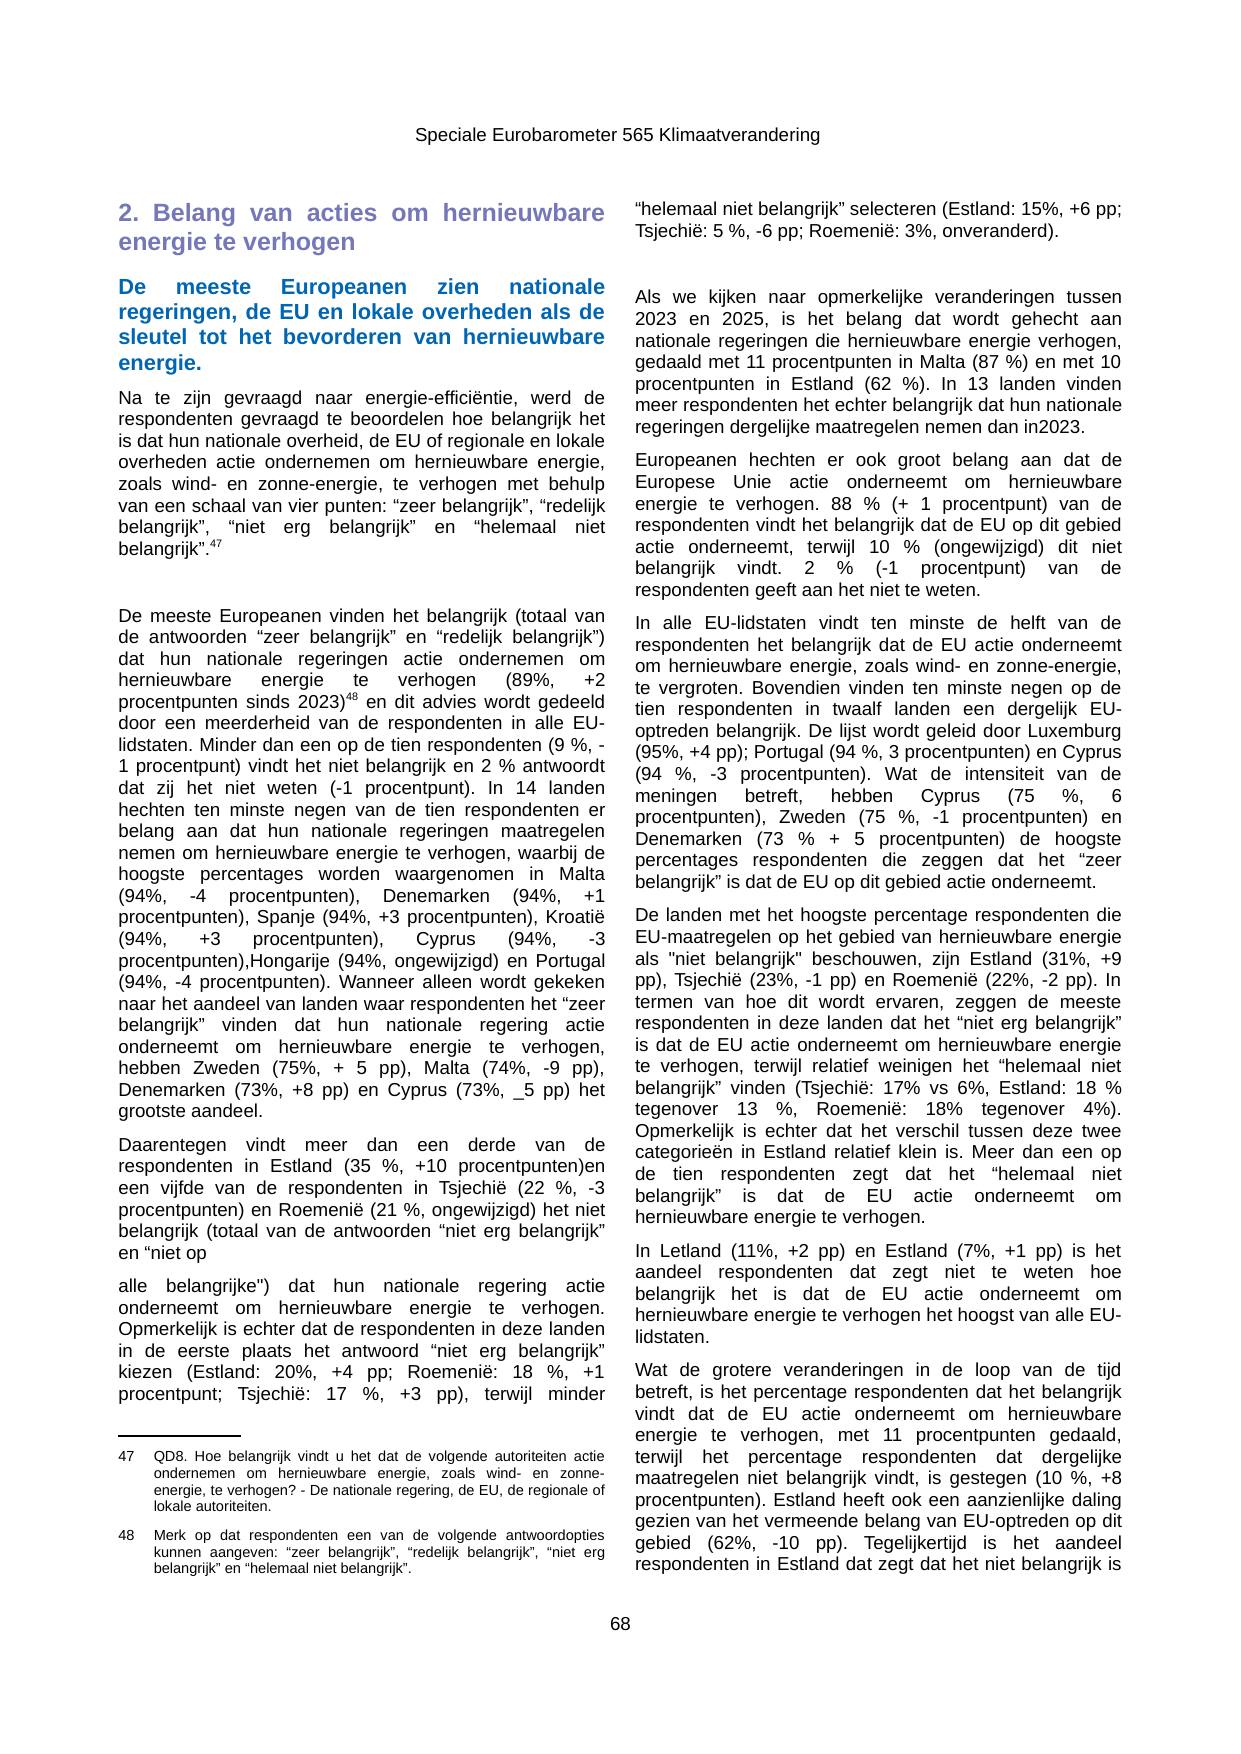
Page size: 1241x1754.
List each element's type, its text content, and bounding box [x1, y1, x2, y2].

text Europeanen hechten er ook groot belang aan dat de Europese Unie actie onderneemt om hernieuwbare energie te verhogen. 88 % (+ 1 procentpunt) van de respondenten vindt het belangrijk dat de EU op dit gebied actie onderneemt, terwijl 10 % (ongewijzigd) dit niet belangrijk vindt. 2 % (-1 procentpunt) van de respondenten geeft aan het niet te weten. [635, 449, 1122, 600]
text QD8. Hoe belangrijk vindt u het dat de volgende autoriteiten actie ondernemen om hernieuwbare energie, zoals wind- en zonne-energie, te verhogen? - De nationale regering, de EU, de regionale of lokale autoriteiten. [118, 1448, 605, 1515]
text In alle EU-lidstaten vindt ten minste de helft van de respondenten het belangrijk dat de EU actie onderneemt om hernieuwbare energie, zoals wind- en zonne-energie, te vergroten. Bovendien vinden ten minste negen op de tien respondenten in twaalf landen een dergelijk EU-optreden belangrijk. De lijst wordt geleid door Luxemburg (95%, +4 pp); Portugal (94 %, 3 procentpunten) en Cyprus (94 %, -3 procentpunten). Wat de intensiteit van de meningen betreft, hebben Cyprus (75 %, 6 procentpunten), Zweden (75 %, -1 procentpunten) en Denemarken (73 % + 5 procentpunten) de hoogste percentages respondenten die zeggen dat het “zeer belangrijk” is dat de EU op dit gebied actie onderneemt. [635, 612, 1122, 892]
text In Letland (11%, +2 pp) en Estland (7%, +1 pp) is het aandeel respondenten dat zegt niet te weten hoe belangrijk het is dat de EU actie onderneemt om hernieuwbare energie te verhogen het hoogst van alle EU-lidstaten. [635, 1239, 1122, 1347]
text Als we kijken naar opmerkelijke veranderingen tussen 2023 en 2025, is het belang dat wordt gehecht aan nationale regeringen die hernieuwbare energie verhogen, gedaald met 11 procentpunten in Malta (87 %) en met 10 procentpunten in Estland (62 %). In 13 landen vinden meer respondenten het echter belangrijk dat hun nationale regeringen dergelijke maatregelen nemen dan in2023. [635, 286, 1122, 437]
subtitle 2. Belang van acties om hernieuwbare energie te verhogen [118, 198, 605, 255]
text Na te zijn gevraagd naar energie-efficiëntie, werd de respondenten gevraagd te beoordelen hoe belangrijk het is dat hun nationale overheid, de EU of regionale en lokale overheden actie ondernemen om hernieuwbare energie, zoals wind- en zonne-energie, te verhogen met behulp van een schaal van vier punten: “zeer belangrijk”, “redelijk belangrijk”, “niet erg belangrijk” en “helemaal niet belangrijk”. [118, 387, 605, 559]
text Daarentegen vindt meer dan een derde van de respondenten in Estland (35 %, +10 procentpunten)en een vijfde van de respondenten in Tsjechië (22 %, -3 procentpunten) en Roemenië (21 %, ongewijzigd) het niet belangrijk (totaal van de antwoorden “niet erg belangrijk” en “niet op [118, 1134, 605, 1263]
text De meeste Europeanen vinden het belangrijk (totaal van de antwoorden “zeer belangrijk” en “redelijk belangrijk”) dat hun nationale regeringen actie ondernemen om hernieuwbare energie te verhogen (89%, +2 procentpunten sinds 2023) en dit advies wordt gedeeld door een meerderheid van de respondenten in alle EU-lidstaten. Minder dan een op de tien respondenten (9 %, -1 procentpunt) vindt het niet belangrijk en 2 % antwoordt dat zij het niet weten (-1 procentpunt). In 14 landen hechten ten minste negen van de tien respondenten er belang aan dat hun nationale regeringen maatregelen nemen om hernieuwbare energie te verhogen, waarbij de hoogste percentages worden waargenomen in Malta (94%, -4 procentpunten), Denemarken (94%, +1 procentpunten), Spanje (94%, +3 procentpunten), Kroatië (94%, +3 procentpunten), Cyprus (94%, -3 procentpunten),Hongarije (94%, ongewijzigd) en Portugal (94%, -4 procentpunten). Wanneer alleen wordt gekeken naar het aandeel van landen waar respondenten het “zeer belangrijk” vinden dat hun nationale regering actie onderneemt om hernieuwbare energie te verhogen, hebben Zweden (75%, + 5 pp), Malta (74%, -9 pp), Denemarken (73%, +8 pp) en Cyprus (73%, _5 pp) het grootste aandeel. [118, 604, 605, 1122]
text “helemaal niet belangrijk” selecteren (Estland: 15%, +6 pp; Tsjechië: 5 %, -6 pp; Roemenië: 3%, onveranderd). [635, 198, 1122, 241]
text alle belangrijke") dat hun nationale regering actie onderneemt om hernieuwbare energie te verhogen. Opmerkelijk is echter dat de respondenten in deze landen in de eerste plaats het antwoord “niet erg belangrijk” kiezen (Estland: 20%, +4 pp; Roemenië: 18 %, +1 procentpunt; Tsjechië: 17 %, +3 pp), terwijl minder [118, 1275, 605, 1404]
text Wat de grotere veranderingen in de loop van de tijd betreft, is het percentage respondenten dat het belangrijk vindt dat de EU actie onderneemt om hernieuwbare energie te verhogen, met 11 procentpunten gedaald, terwijl het percentage respondenten dat dergelijke maatregelen niet belangrijk vindt, is gestegen (10 %, +8 procentpunten). Estland heeft ook een aanzienlijke daling gezien van het vermeende belang van EU-optreden op dit gebied (62%, -10 pp). Tegelijkertijd is het aandeel respondenten in Estland dat zegt dat het niet belangrijk is [635, 1359, 1122, 1575]
text De meeste Europeanen zien nationale regeringen, de EU en lokale overheden als de sleutel tot het bevorderen van hernieuwbare energie. [118, 274, 605, 375]
text De landen met het hoogste percentage respondenten die EU-maatregelen op het gebied van hernieuwbare energie als "niet belangrijk" beschouwen, zijn Estland (31%, +9 pp), Tsjechië (23%, -1 pp) en Roemenië (22%, -2 pp). In termen van hoe dit wordt ervaren, zeggen de meeste respondenten in deze landen dat het “niet erg belangrijk” is dat de EU actie onderneemt om hernieuwbare energie te verhogen, terwijl relatief weinigen het “helemaal niet belangrijk” vinden (Tsjechië: 17% vs 6%, Estland: 18 % tegenover 13 %, Roemenië: 18% tegenover 4%). Opmerkelijk is echter dat het verschil tussen deze twee categorieën in Estland relatief klein is. Meer dan een op de tien respondenten zegt dat het “helemaal niet belangrijk” is dat de EU actie onderneemt om hernieuwbare energie te verhogen. [635, 904, 1122, 1228]
text Merk op dat respondenten een van de volgende antwoordopties kunnen aangeven: “zeer belangrijk”, “redelijk belangrijk”, “niet erg belangrijk” en “helemaal niet belangrijk”. [118, 1527, 605, 1577]
